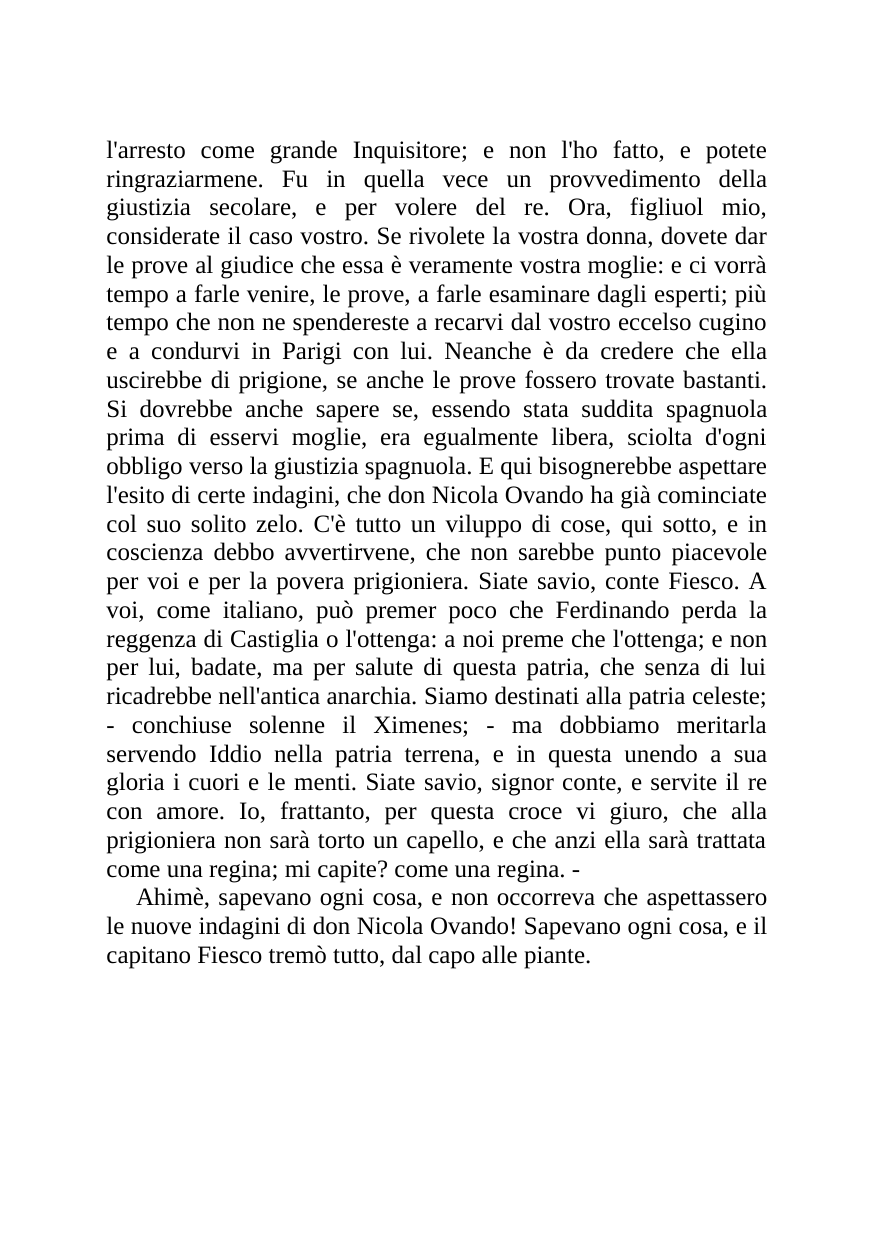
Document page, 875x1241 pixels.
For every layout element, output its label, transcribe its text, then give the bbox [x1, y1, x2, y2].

text Ahimè, sapevano ogni cosa, e non occorreva che aspettassero le nuove indagini di don Nicola Ovando! Sapevano ogni cosa, e il capitano Fiesco tremò tutto, dal capo alle piante. [106, 882, 768, 969]
text l'arresto come grande Inquisitore; e non l'ho fatto, e potete ringraziarmene. Fu in quella vece un provvedimento della giustizia secolare, e per volere del re. Ora, figliuol mio, considerate il caso vostro. Se rivolete la vostra donna, dovete dar le prove al giudice che essa è veramente vostra moglie: e ci vorrà tempo a farle venire, le prove, a farle esaminare dagli esperti; più tempo che non ne spendereste a recarvi dal vostro eccelso cugino e a condurvi in Parigi con lui. Neanche è da credere che ella uscirebbe di prigione, se anche le prove fossero trovate bastanti. Si dovrebbe anche sapere se, essendo stata suddita spagnuola prima di esservi moglie, era egualmente libera, sciolta d'ogni obbligo verso la giustizia spagnuola. E qui bisognerebbe aspettare l'esito di certe indagini, che don Nicola Ovando ha già cominciate col suo solito zelo. C'è tutto un viluppo di cose, qui sotto, e in coscienza debbo avvertirvene, che non sarebbe punto piacevole per voi e per la povera prigioniera. Siate savio, conte Fiesco. A voi, come italiano, può premer poco che Ferdinando perda la reggenza di Castiglia o l'ottenga: a noi preme che l'ottenga; e non per lui, badate, ma per salute di questa patria, che senza di lui ricadrebbe nell'antica anarchia. Siamo destinati alla patria celeste; - conchiuse solenne il Ximenes; - ma dobbiamo meritarla servendo Iddio nella patria terrena, e in questa unendo a sua gloria i cuori e le menti. Siate savio, signor conte, e servite il re con amore. Io, frattanto, per questa croce vi giuro, che alla prigioniera non sarà torto un capello, e che anzi ella sarà trattata come una regina; mi capite? come una regina. - [106, 135, 768, 882]
